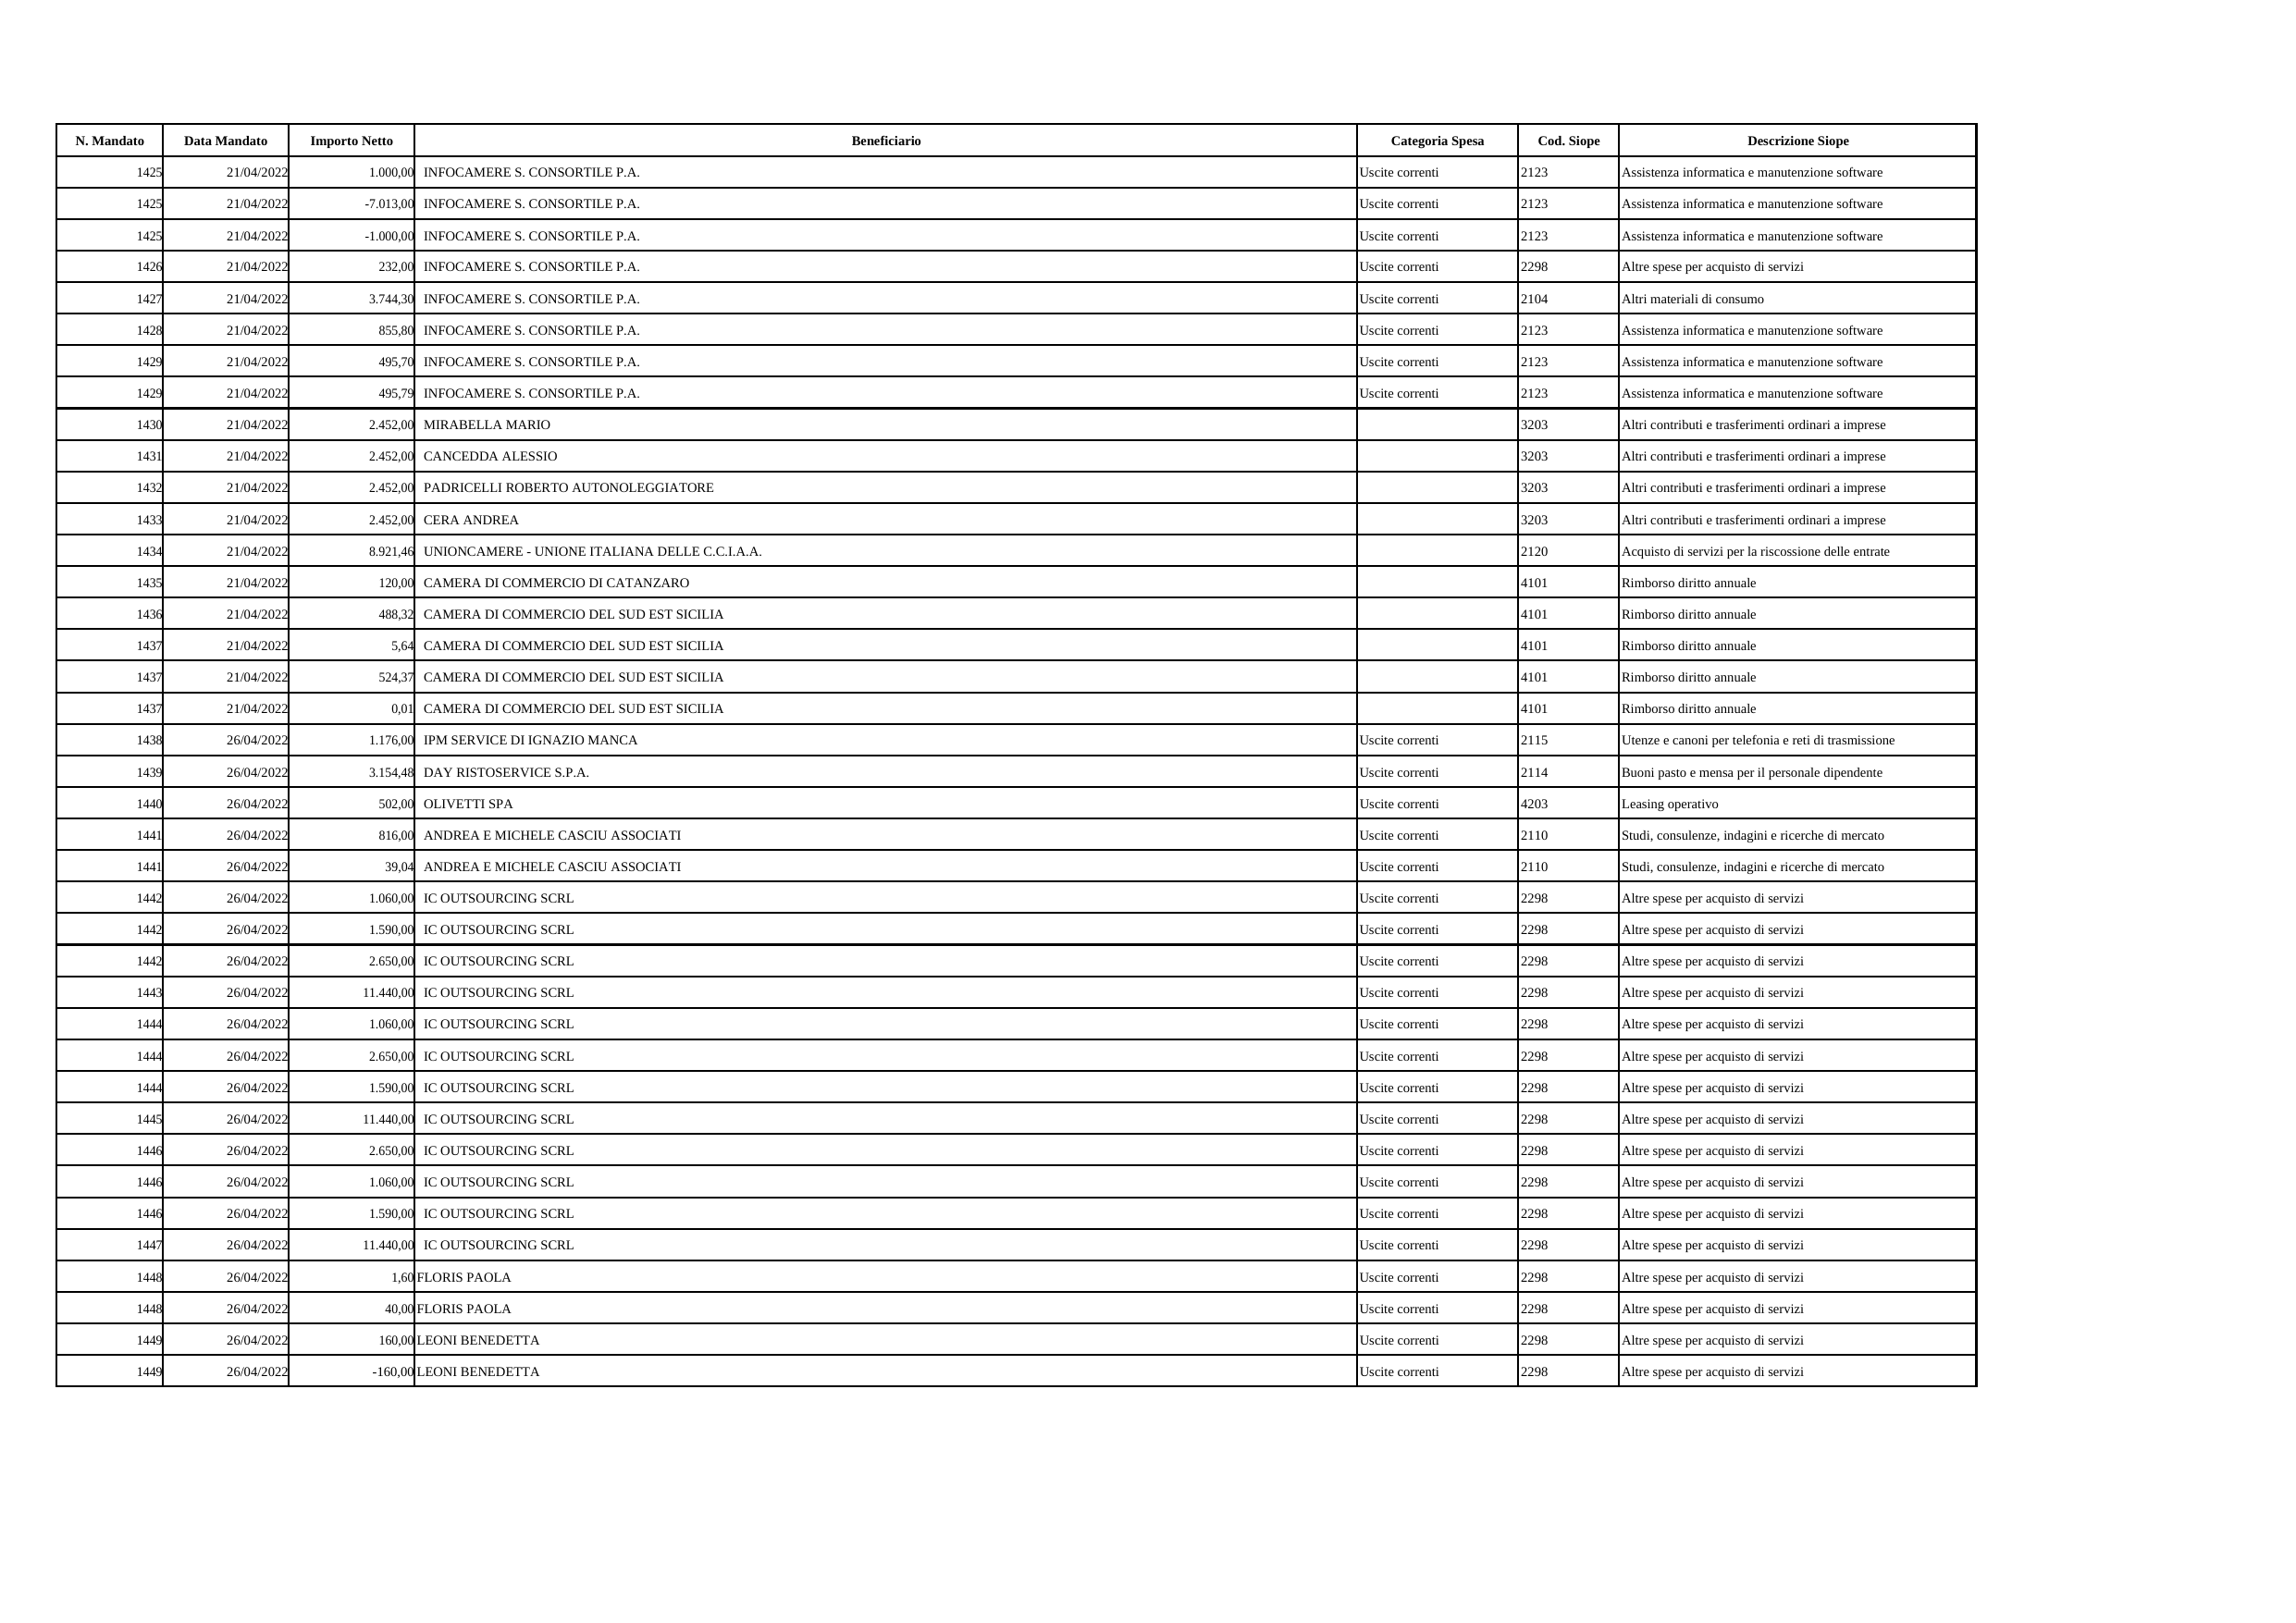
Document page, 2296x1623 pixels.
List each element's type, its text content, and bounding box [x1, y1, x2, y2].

table_cell 1.590,00 [290, 1072, 414, 1101]
table_cell 11.440,00 [290, 1103, 414, 1133]
table_cell 1425 [57, 189, 162, 218]
table_cell Uscite correnti [1358, 882, 1517, 912]
table_cell Altre spese per acquisto di servizi [1620, 1135, 1975, 1164]
table_cell 21/04/2022 [164, 189, 288, 218]
table_cell 524,37 [290, 661, 414, 691]
table_cell 1430 [57, 410, 162, 438]
table_cell 4101 [1519, 567, 1618, 596]
table_cell 502,00 [290, 788, 414, 818]
table_cell IC OUTSOURCING SCRL [415, 1009, 1356, 1039]
table_cell [1358, 598, 1517, 628]
table_cell Uscite correnti [1358, 1009, 1517, 1039]
table_cell 21/04/2022 [164, 441, 288, 470]
table_cell Studi, consulenze, indagini e ricerche di mercato [1620, 819, 1975, 849]
table_cell 1440 [57, 788, 162, 818]
table_cell 26/04/2022 [164, 914, 288, 943]
table_cell INFOCAMERE S. CONSORTILE P.A. [415, 283, 1356, 313]
table_cell 1437 [57, 694, 162, 723]
table_cell IC OUTSOURCING SCRL [415, 1103, 1356, 1133]
table_cell 1.060,00 [290, 1009, 414, 1039]
table_cell 26/04/2022 [164, 725, 288, 755]
table_cell 1444 [57, 1040, 162, 1070]
table_cell 4203 [1519, 788, 1618, 818]
table_cell LEONI BENEDETTA [415, 1356, 1356, 1385]
table_cell 1431 [57, 441, 162, 470]
table_cell Altre spese per acquisto di servizi [1620, 1072, 1975, 1101]
table_cell IC OUTSOURCING SCRL [415, 1230, 1356, 1260]
table_cell [1358, 535, 1517, 565]
table_cell 160,00 [290, 1324, 414, 1354]
table_cell 0,01 [290, 694, 414, 723]
table_cell 488,32 [290, 598, 414, 628]
table_cell 3203 [1519, 473, 1618, 502]
table_cell 2298 [1519, 1103, 1618, 1133]
table_cell 26/04/2022 [164, 1009, 288, 1039]
table_cell Altre spese per acquisto di servizi [1620, 914, 1975, 943]
table_cell [1358, 473, 1517, 502]
table_cell 2123 [1519, 220, 1618, 250]
table_cell Altre spese per acquisto di servizi [1620, 252, 1975, 281]
table_header Importo Netto [290, 125, 414, 154]
table_cell 26/04/2022 [164, 1261, 288, 1291]
table_cell [1358, 630, 1517, 659]
table_cell 21/04/2022 [164, 535, 288, 565]
table_cell 1432 [57, 473, 162, 502]
table_cell 1.000,00 [290, 157, 414, 187]
table_cell Rimborso diritto annuale [1620, 567, 1975, 596]
table_cell 5,64 [290, 630, 414, 659]
table_cell 2298 [1519, 1230, 1618, 1260]
table_cell 1437 [57, 661, 162, 691]
table_cell 3203 [1519, 410, 1618, 438]
table_cell 2104 [1519, 283, 1618, 313]
table_cell Altre spese per acquisto di servizi [1620, 882, 1975, 912]
table_cell Uscite correnti [1358, 1135, 1517, 1164]
table_cell 2298 [1519, 1356, 1618, 1385]
table_cell 1.590,00 [290, 1199, 414, 1227]
table_cell 21/04/2022 [164, 283, 288, 313]
table_cell 1448 [57, 1293, 162, 1322]
table_cell 21/04/2022 [164, 346, 288, 375]
table_cell INFOCAMERE S. CONSORTILE P.A. [415, 189, 1356, 218]
table_cell 1426 [57, 252, 162, 281]
table_cell 1425 [57, 157, 162, 187]
table_cell 21/04/2022 [164, 630, 288, 659]
table_header Descrizione Siope [1620, 125, 1975, 154]
table_cell 1448 [57, 1261, 162, 1291]
table_cell 2298 [1519, 1199, 1618, 1227]
table_cell 2123 [1519, 314, 1618, 344]
table_cell 2298 [1519, 1166, 1618, 1196]
table_cell 2.452,00 [290, 410, 414, 438]
table_cell Leasing operativo [1620, 788, 1975, 818]
table_cell Uscite correnti [1358, 314, 1517, 344]
table_cell Uscite correnti [1358, 220, 1517, 250]
table_cell Uscite correnti [1358, 1166, 1517, 1196]
table_cell 21/04/2022 [164, 252, 288, 281]
table_cell 26/04/2022 [164, 977, 288, 1007]
table_cell 21/04/2022 [164, 567, 288, 596]
table_cell 1449 [57, 1324, 162, 1354]
table_cell Assistenza informatica e manutenzione software [1620, 346, 1975, 375]
table_cell IC OUTSOURCING SCRL [415, 1040, 1356, 1070]
table_cell Altre spese per acquisto di servizi [1620, 1040, 1975, 1070]
table_cell 26/04/2022 [164, 1040, 288, 1070]
table_cell Assistenza informatica e manutenzione software [1620, 157, 1975, 187]
table_cell FLORIS PAOLA [415, 1261, 1356, 1291]
table_cell CERA ANDREA [415, 504, 1356, 534]
table_cell 1438 [57, 725, 162, 755]
table_cell 2298 [1519, 914, 1618, 943]
table_cell OLIVETTI SPA [415, 788, 1356, 818]
table_cell 232,00 [290, 252, 414, 281]
table_cell 21/04/2022 [164, 694, 288, 723]
table_cell 2.650,00 [290, 946, 414, 975]
table_cell Uscite correnti [1358, 788, 1517, 818]
table_cell 2298 [1519, 1040, 1618, 1070]
table_cell IC OUTSOURCING SCRL [415, 1072, 1356, 1101]
table_cell Uscite correnti [1358, 756, 1517, 786]
table_cell 1428 [57, 314, 162, 344]
table_cell 3203 [1519, 441, 1618, 470]
table_cell Uscite correnti [1358, 1199, 1517, 1227]
table_cell 1429 [57, 346, 162, 375]
table_cell UNIONCAMERE - UNIONE ITALIANA DELLE C.C.I.A.A. [415, 535, 1356, 565]
table_cell 3.744,30 [290, 283, 414, 313]
table_cell CAMERA DI COMMERCIO DI CATANZARO [415, 567, 1356, 596]
table_cell Altre spese per acquisto di servizi [1620, 1230, 1975, 1260]
table_cell Uscite correnti [1358, 252, 1517, 281]
table_cell Uscite correnti [1358, 1356, 1517, 1385]
table_cell Altri contributi e trasferimenti ordinari a imprese [1620, 504, 1975, 534]
table_cell CAMERA DI COMMERCIO DEL SUD EST SICILIA [415, 598, 1356, 628]
table_cell Uscite correnti [1358, 1072, 1517, 1101]
table_cell DAY RISTOSERVICE S.P.A. [415, 756, 1356, 786]
table_cell [1358, 661, 1517, 691]
table_cell Rimborso diritto annuale [1620, 694, 1975, 723]
table_cell Assistenza informatica e manutenzione software [1620, 189, 1975, 218]
table_cell Uscite correnti [1358, 1293, 1517, 1322]
table_cell 26/04/2022 [164, 851, 288, 880]
table_cell 1446 [57, 1166, 162, 1196]
table_cell 855,80 [290, 314, 414, 344]
table_cell Uscite correnti [1358, 346, 1517, 375]
table_cell Uscite correnti [1358, 819, 1517, 849]
table_cell 1449 [57, 1356, 162, 1385]
table_cell 4101 [1519, 694, 1618, 723]
table_cell 2298 [1519, 1261, 1618, 1291]
table_cell 1436 [57, 598, 162, 628]
table_cell 11.440,00 [290, 1230, 414, 1260]
table_cell 816,00 [290, 819, 414, 849]
table_cell 26/04/2022 [164, 1230, 288, 1260]
table_cell Uscite correnti [1358, 1324, 1517, 1354]
table_cell 1433 [57, 504, 162, 534]
table_cell Assistenza informatica e manutenzione software [1620, 314, 1975, 344]
table_cell Altri contributi e trasferimenti ordinari a imprese [1620, 410, 1975, 438]
table_cell 26/04/2022 [164, 1072, 288, 1101]
table_cell 1444 [57, 1072, 162, 1101]
table_cell Uscite correnti [1358, 283, 1517, 313]
table_cell 2298 [1519, 1293, 1618, 1322]
table_cell 1.060,00 [290, 1166, 414, 1196]
table_cell 2298 [1519, 1324, 1618, 1354]
table_cell IC OUTSOURCING SCRL [415, 882, 1356, 912]
table_cell Altri materiali di consumo [1620, 283, 1975, 313]
table_cell Altre spese per acquisto di servizi [1620, 1324, 1975, 1354]
table_cell 21/04/2022 [164, 504, 288, 534]
table_cell 8.921,46 [290, 535, 414, 565]
table_cell 1441 [57, 851, 162, 880]
table_cell 495,70 [290, 346, 414, 375]
table_cell 2.650,00 [290, 1040, 414, 1070]
table_cell 1437 [57, 630, 162, 659]
table_cell 11.440,00 [290, 977, 414, 1007]
table_cell CAMERA DI COMMERCIO DEL SUD EST SICILIA [415, 694, 1356, 723]
table_cell 21/04/2022 [164, 598, 288, 628]
table_cell 3.154,48 [290, 756, 414, 786]
table_cell Uscite correnti [1358, 1040, 1517, 1070]
table_cell IC OUTSOURCING SCRL [415, 1166, 1356, 1196]
table_cell 21/04/2022 [164, 220, 288, 250]
table_cell 2115 [1519, 725, 1618, 755]
table_cell 21/04/2022 [164, 410, 288, 438]
table_cell 26/04/2022 [164, 1293, 288, 1322]
table_cell Rimborso diritto annuale [1620, 630, 1975, 659]
table_cell Uscite correnti [1358, 377, 1517, 407]
table_cell 1442 [57, 914, 162, 943]
table_cell 2114 [1519, 756, 1618, 786]
table_cell 2110 [1519, 851, 1618, 880]
table_cell Rimborso diritto annuale [1620, 598, 1975, 628]
table_cell ANDREA E MICHELE CASCIU ASSOCIATI [415, 819, 1356, 849]
table_cell 2298 [1519, 977, 1618, 1007]
table_cell INFOCAMERE S. CONSORTILE P.A. [415, 220, 1356, 250]
table_cell 2120 [1519, 535, 1618, 565]
table_cell -160,00 [290, 1356, 414, 1385]
table_cell 2.452,00 [290, 504, 414, 534]
table_cell 2298 [1519, 946, 1618, 975]
table_cell 1442 [57, 882, 162, 912]
table_cell CAMERA DI COMMERCIO DEL SUD EST SICILIA [415, 630, 1356, 659]
table_header N. Mandato [57, 125, 162, 154]
table_cell 2110 [1519, 819, 1618, 849]
table_cell 1447 [57, 1230, 162, 1260]
table_cell 1446 [57, 1135, 162, 1164]
table_cell 2298 [1519, 1135, 1618, 1164]
table_cell 2298 [1519, 882, 1618, 912]
table_cell PADRICELLI ROBERTO AUTONOLEGGIATORE [415, 473, 1356, 502]
table_cell Buoni pasto e mensa per il personale dipendente [1620, 756, 1975, 786]
table_cell 39,04 [290, 851, 414, 880]
table_header Cod. Siope [1519, 125, 1618, 154]
table_cell Uscite correnti [1358, 977, 1517, 1007]
table_cell 3203 [1519, 504, 1618, 534]
table_cell Uscite correnti [1358, 725, 1517, 755]
table_cell Altri contributi e trasferimenti ordinari a imprese [1620, 473, 1975, 502]
table_cell MIRABELLA MARIO [415, 410, 1356, 438]
table_cell 26/04/2022 [164, 882, 288, 912]
table_cell 1442 [57, 946, 162, 975]
table_cell Acquisto di servizi per la riscossione delle entrate [1620, 535, 1975, 565]
table_cell 1446 [57, 1199, 162, 1227]
table_cell Uscite correnti [1358, 946, 1517, 975]
table_cell 4101 [1519, 598, 1618, 628]
table_cell IC OUTSOURCING SCRL [415, 977, 1356, 1007]
table_cell 2123 [1519, 157, 1618, 187]
table_cell 26/04/2022 [164, 1324, 288, 1354]
table_cell Altre spese per acquisto di servizi [1620, 1009, 1975, 1039]
table_cell Uscite correnti [1358, 1261, 1517, 1291]
table_cell 1.590,00 [290, 914, 414, 943]
table_cell INFOCAMERE S. CONSORTILE P.A. [415, 314, 1356, 344]
table_cell [1358, 410, 1517, 438]
table_cell 21/04/2022 [164, 157, 288, 187]
table_cell 1425 [57, 220, 162, 250]
table_cell 2123 [1519, 377, 1618, 407]
table_cell IC OUTSOURCING SCRL [415, 914, 1356, 943]
table_cell IC OUTSOURCING SCRL [415, 946, 1356, 975]
table_cell 21/04/2022 [164, 661, 288, 691]
table_cell 1439 [57, 756, 162, 786]
table_cell 4101 [1519, 661, 1618, 691]
table_cell 26/04/2022 [164, 1166, 288, 1196]
table_cell Utenze e canoni per telefonia e reti di trasmissione [1620, 725, 1975, 755]
table_cell 2298 [1519, 252, 1618, 281]
table_cell IC OUTSOURCING SCRL [415, 1135, 1356, 1164]
table_cell Altre spese per acquisto di servizi [1620, 1356, 1975, 1385]
table_cell FLORIS PAOLA [415, 1293, 1356, 1322]
table_cell 4101 [1519, 630, 1618, 659]
table_cell 26/04/2022 [164, 1356, 288, 1385]
table_cell Uscite correnti [1358, 1230, 1517, 1260]
table_cell 1.060,00 [290, 882, 414, 912]
table_cell Altre spese per acquisto di servizi [1620, 1199, 1975, 1227]
table_cell 1.176,00 [290, 725, 414, 755]
table_cell [1358, 694, 1517, 723]
table_cell 1443 [57, 977, 162, 1007]
table_cell 21/04/2022 [164, 314, 288, 344]
table_cell Assistenza informatica e manutenzione software [1620, 220, 1975, 250]
table_cell Uscite correnti [1358, 851, 1517, 880]
table_cell 26/04/2022 [164, 1199, 288, 1227]
table_header Categoria Spesa [1358, 125, 1517, 154]
table_cell 26/04/2022 [164, 1135, 288, 1164]
table_cell Uscite correnti [1358, 914, 1517, 943]
table_cell IC OUTSOURCING SCRL [415, 1199, 1356, 1227]
table_cell Altre spese per acquisto di servizi [1620, 1103, 1975, 1133]
table_cell Altre spese per acquisto di servizi [1620, 1293, 1975, 1322]
table_cell 1434 [57, 535, 162, 565]
table_cell 26/04/2022 [164, 756, 288, 786]
table_cell Rimborso diritto annuale [1620, 661, 1975, 691]
table_cell INFOCAMERE S. CONSORTILE P.A. [415, 377, 1356, 407]
table_header Data Mandato [164, 125, 288, 154]
table_cell 1,60 [290, 1261, 414, 1291]
table_cell 26/04/2022 [164, 946, 288, 975]
table_cell Studi, consulenze, indagini e ricerche di mercato [1620, 851, 1975, 880]
table_cell 1441 [57, 819, 162, 849]
table_cell 120,00 [290, 567, 414, 596]
table_cell 1435 [57, 567, 162, 596]
table_cell IPM SERVICE DI IGNAZIO MANCA [415, 725, 1356, 755]
table_cell [1358, 504, 1517, 534]
table_cell Altre spese per acquisto di servizi [1620, 1261, 1975, 1291]
table_cell INFOCAMERE S. CONSORTILE P.A. [415, 252, 1356, 281]
table_cell Altre spese per acquisto di servizi [1620, 946, 1975, 975]
table_cell 40,00 [290, 1293, 414, 1322]
table_cell Assistenza informatica e manutenzione software [1620, 377, 1975, 407]
table_cell 1427 [57, 283, 162, 313]
table_cell 1429 [57, 377, 162, 407]
table_cell 2.452,00 [290, 441, 414, 470]
table_cell 21/04/2022 [164, 377, 288, 407]
table_cell Uscite correnti [1358, 189, 1517, 218]
table_cell 26/04/2022 [164, 819, 288, 849]
table_cell Altre spese per acquisto di servizi [1620, 1166, 1975, 1196]
table_cell [1358, 441, 1517, 470]
table_cell 2123 [1519, 189, 1618, 218]
table_cell Uscite correnti [1358, 157, 1517, 187]
table_cell 26/04/2022 [164, 1103, 288, 1133]
table_cell CANCEDDA ALESSIO [415, 441, 1356, 470]
table_cell Altri contributi e trasferimenti ordinari a imprese [1620, 441, 1975, 470]
table_cell 495,79 [290, 377, 414, 407]
table_cell 2298 [1519, 1072, 1618, 1101]
table_cell Altre spese per acquisto di servizi [1620, 977, 1975, 1007]
table_cell 2123 [1519, 346, 1618, 375]
table_cell CAMERA DI COMMERCIO DEL SUD EST SICILIA [415, 661, 1356, 691]
table_cell -7.013,00 [290, 189, 414, 218]
table_cell 2.650,00 [290, 1135, 414, 1164]
table_cell LEONI BENEDETTA [415, 1324, 1356, 1354]
table_cell 2298 [1519, 1009, 1618, 1039]
table_cell ANDREA E MICHELE CASCIU ASSOCIATI [415, 851, 1356, 880]
table_cell Uscite correnti [1358, 1103, 1517, 1133]
table_cell -1.000,00 [290, 220, 414, 250]
table_cell [1358, 567, 1517, 596]
table_cell 1444 [57, 1009, 162, 1039]
table_cell INFOCAMERE S. CONSORTILE P.A. [415, 346, 1356, 375]
table_cell INFOCAMERE S. CONSORTILE P.A. [415, 157, 1356, 187]
table_cell 26/04/2022 [164, 788, 288, 818]
table_cell 1445 [57, 1103, 162, 1133]
table_cell 21/04/2022 [164, 473, 288, 502]
table_header Beneficiario [415, 125, 1356, 154]
table_cell 2.452,00 [290, 473, 414, 502]
